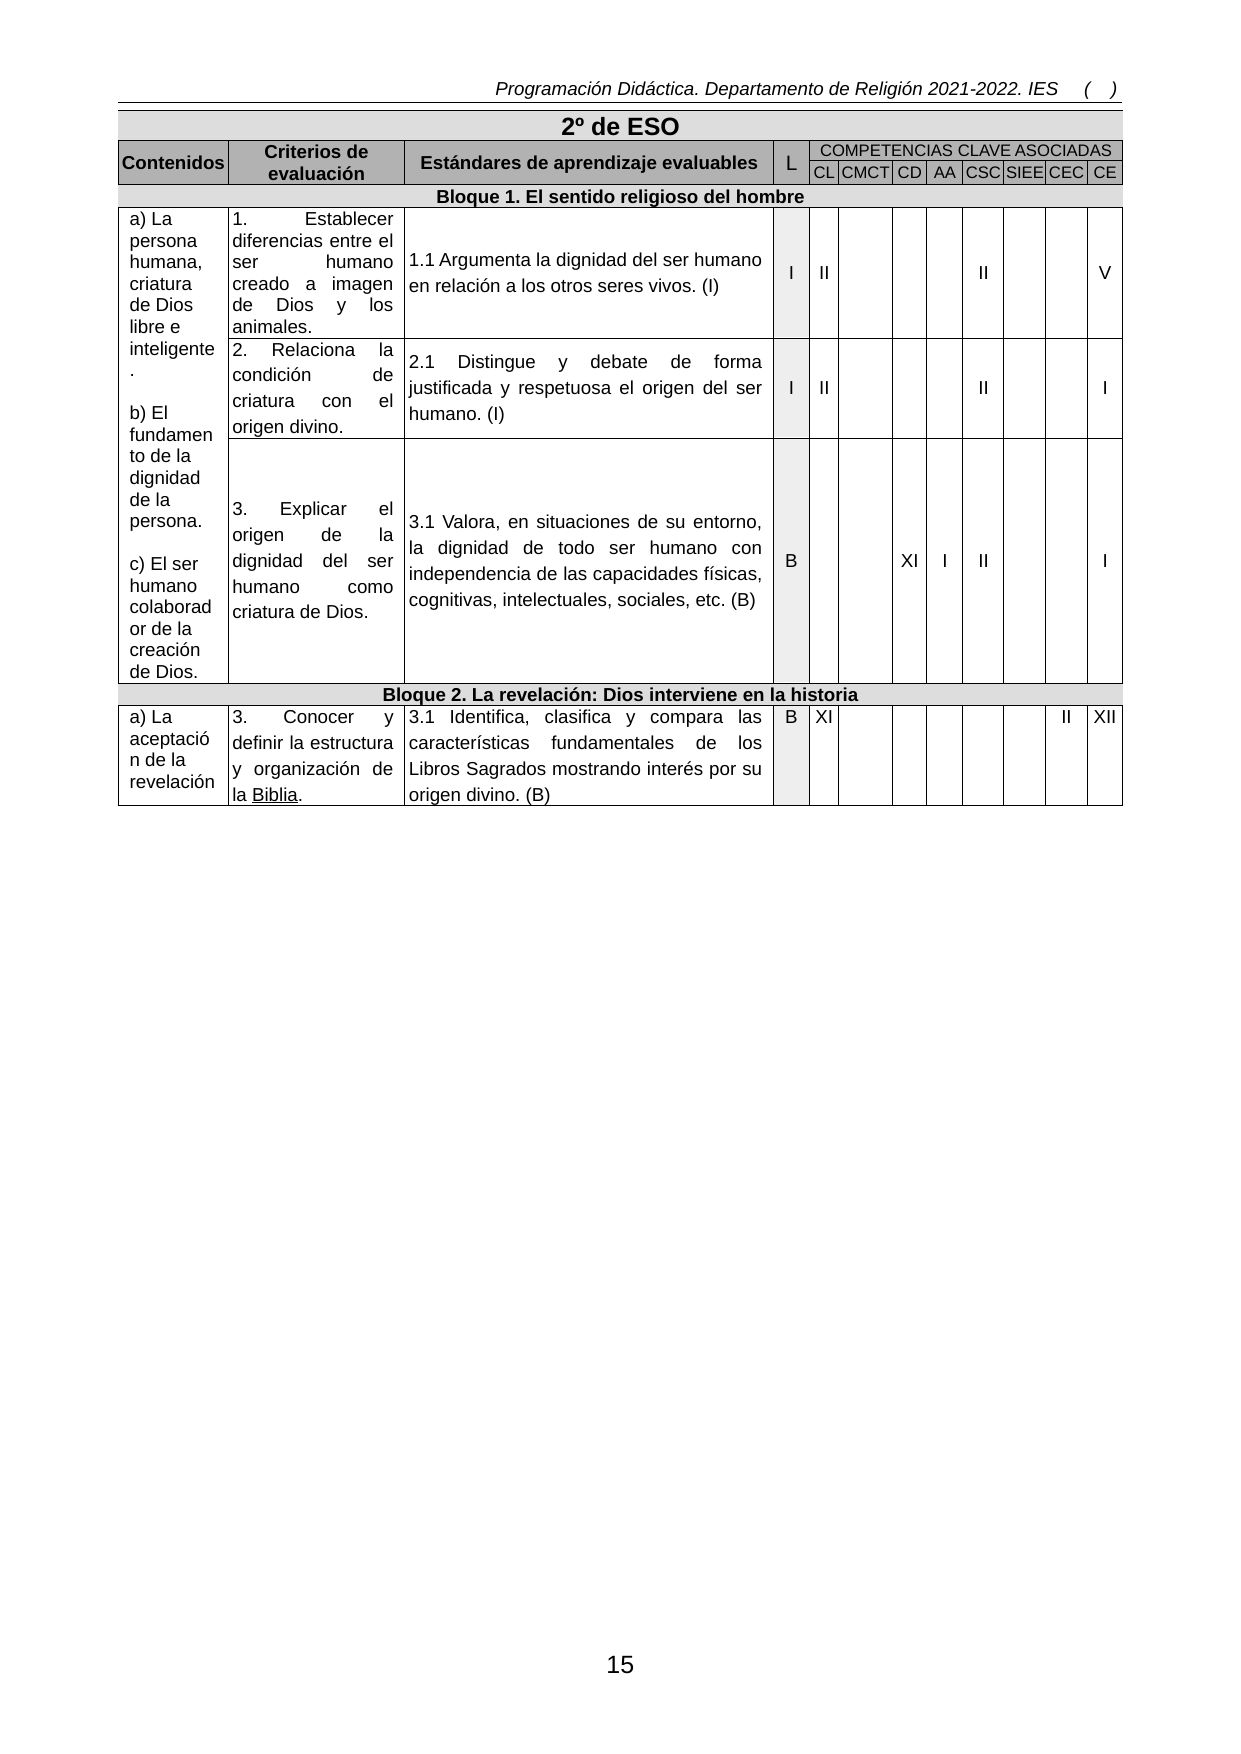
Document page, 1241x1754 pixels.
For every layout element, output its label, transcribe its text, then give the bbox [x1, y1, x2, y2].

table_cell [1004, 339, 1045, 437]
table_cell CE [1088, 161, 1122, 184]
table_cell V [1088, 208, 1122, 337]
table_cell 3.1 Identifica, clasifica y compara las características fundamentales de los Libros Sagrados mostrando interés por su origen divino. (B) [405, 706, 773, 805]
table_cell 1. Establecer diferencias entre el ser humano creado a imagen de Dios y los animales. [229, 208, 404, 337]
table_cell II [810, 339, 838, 437]
table_cell XI [810, 706, 838, 805]
table_cell [1004, 439, 1045, 682]
table_cell Bloque 2. La revelación: Dios interviene en la historia [118, 684, 1123, 705]
table_cell CEC [1046, 161, 1087, 184]
table_cell a) La persona humana, criatura de Dios libre e inteligente. b) El fundamento de la dignidad de la persona. c) El ser humano colaborador de la creación de Dios. [119, 208, 228, 682]
table_cell 3. Conocer y definir la estructura y organización de la Biblia. [229, 706, 404, 805]
table_cell I [927, 439, 962, 682]
table_cell II [963, 208, 1003, 337]
table_cell [810, 439, 838, 682]
table_cell [1004, 706, 1045, 805]
table_cell CSC [963, 161, 1003, 184]
table_cell I [1088, 439, 1122, 682]
table_cell [1046, 439, 1087, 682]
table_cell [927, 208, 962, 337]
table_cell 2. Relaciona la condición de criatura con el origen divino. [229, 339, 404, 437]
table_cell II [1046, 706, 1087, 805]
table_cell L [774, 141, 809, 184]
table_cell [927, 706, 962, 805]
table_cell 3. Explicar el origen de la dignidad del ser humano como criatura de Dios. [229, 439, 404, 682]
table_cell Bloque 1. El sentido religioso del hombre [118, 185, 1123, 207]
table_cell COMPETENCIAS CLAVE ASOCIADAS [810, 141, 1122, 160]
table_cell CD [893, 161, 926, 184]
table_cell B [774, 439, 809, 682]
table_cell B [774, 706, 809, 805]
table_cell I [774, 339, 809, 437]
table_cell [839, 208, 892, 337]
table_cell CL [810, 161, 838, 184]
table_cell II [810, 208, 838, 337]
table_cell 2.1 Distingue y debate de forma justificada y respetuosa el origen del ser humano. (I) [405, 339, 773, 437]
table_cell [839, 706, 892, 805]
table_cell Criterios de evaluación [229, 141, 404, 184]
table_header 2º de ESO [118, 111, 1123, 140]
table_cell [893, 339, 926, 437]
table_cell [927, 339, 962, 437]
table_cell [893, 706, 926, 805]
table_cell CMCT [839, 161, 892, 184]
table_cell XI [893, 439, 926, 682]
table_cell 3.1 Valora, en situaciones de su entorno, la dignidad de todo ser humano con independencia de las capacidades físicas, cognitivas, intelectuales, sociales, etc. (B) [405, 439, 773, 682]
table_cell [1046, 339, 1087, 437]
table_cell [893, 208, 926, 337]
table_cell [839, 339, 892, 437]
table_cell [963, 706, 1003, 805]
table_cell AA [927, 161, 962, 184]
table_cell II [963, 439, 1003, 682]
table_cell a) La aceptación de la revelación [119, 706, 228, 805]
table_cell SIEE [1004, 161, 1045, 184]
table_cell I [774, 208, 809, 337]
table_cell I [1088, 339, 1122, 437]
table_cell [839, 439, 892, 682]
table_cell 1.1 Argumenta la dignidad del ser humano en relación a los otros seres vivos. (I) [405, 208, 773, 337]
table_cell XII [1088, 706, 1122, 805]
table_cell Estándares de aprendizaje evaluables [405, 141, 773, 184]
table_cell Contenidos [119, 141, 228, 184]
table_cell II [963, 339, 1003, 437]
table_cell [1046, 208, 1087, 337]
table_cell [1004, 208, 1045, 337]
